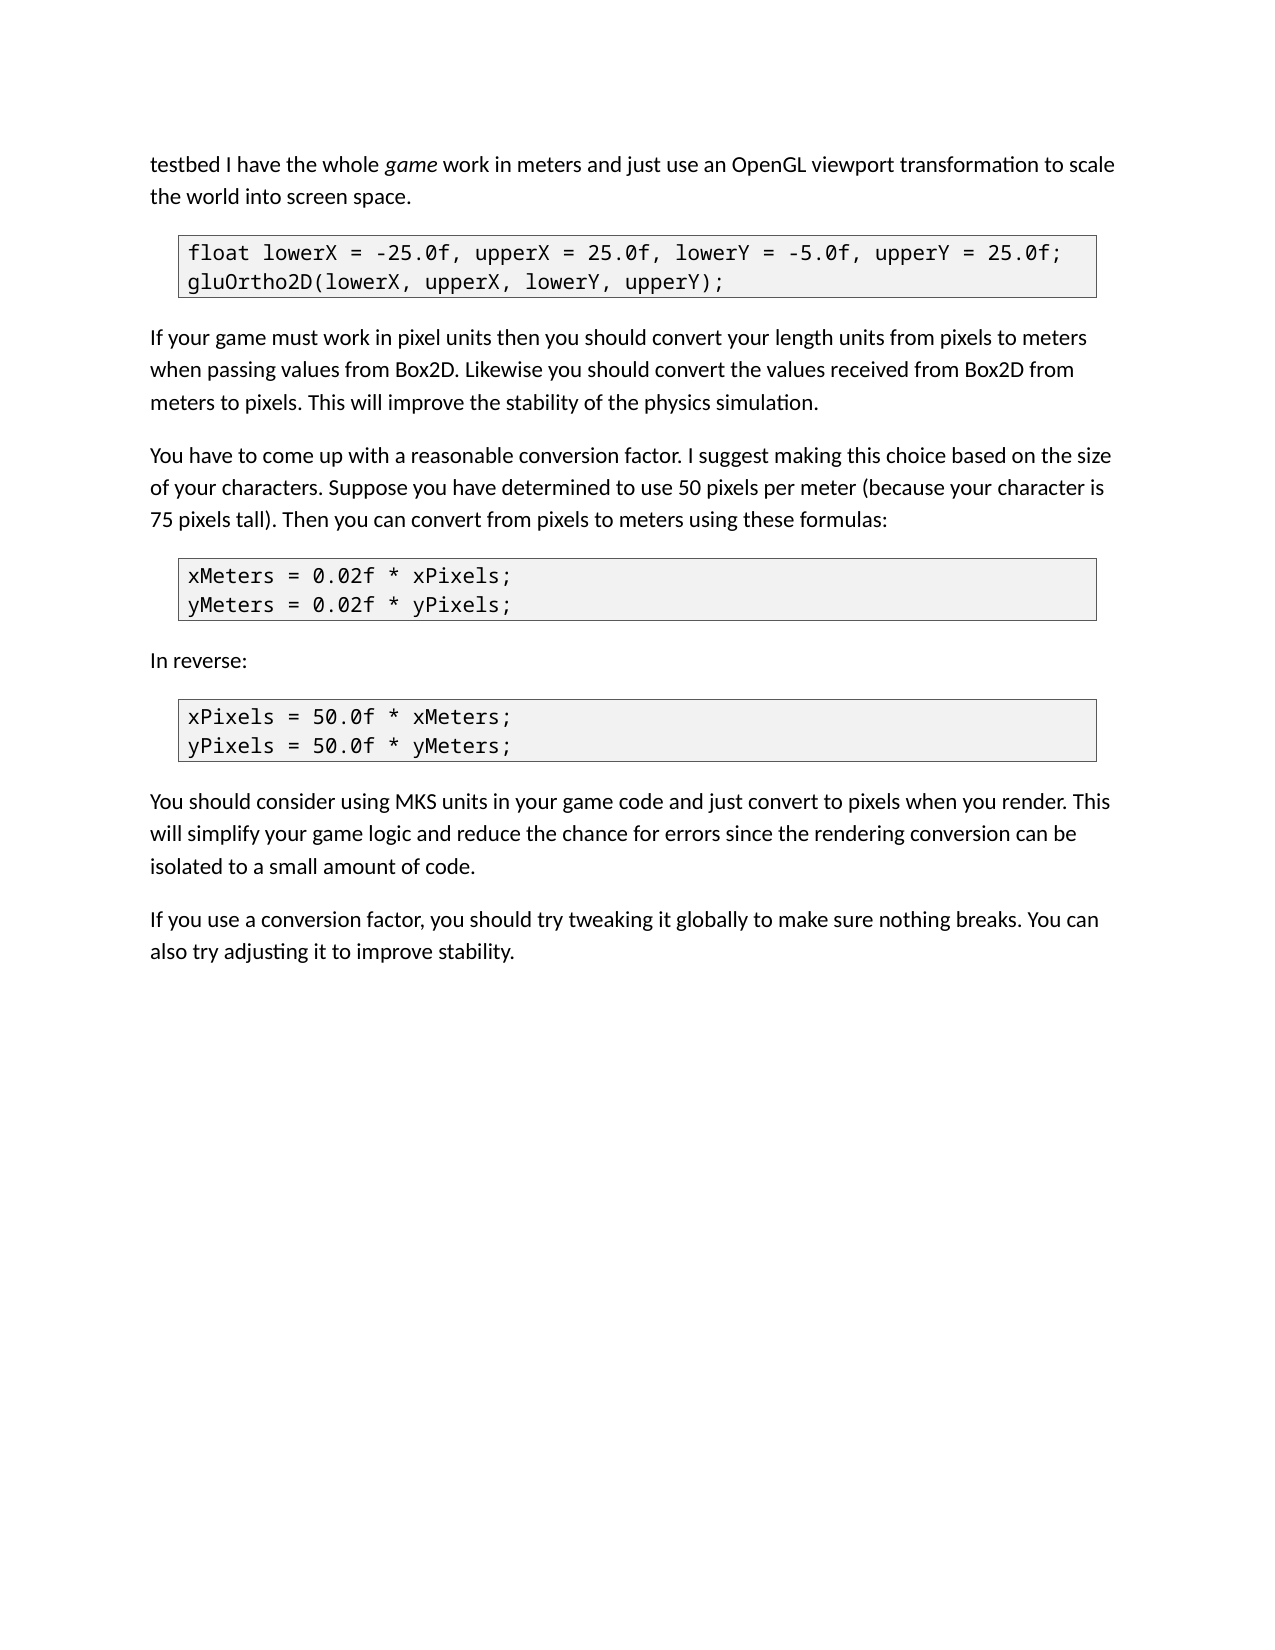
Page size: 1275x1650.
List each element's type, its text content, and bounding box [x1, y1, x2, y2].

text testbed I have the whole game work in meters and just use an OpenGL viewport transformation to scale the world into screen space. [150, 150, 1125, 210]
text If you use a conversion factor, you should try tweaking it globally to make sure nothing breaks. You can also try adjusting it to improve stability. [150, 905, 1125, 965]
text xPixels = 50.0f * xMeters; [179, 700, 1096, 728]
text float lowerX = -25.0f, upperX = 25.0f, lowerY = -5.0f, upperY = 25.0f; [179, 236, 1096, 264]
text yPixels = 50.0f * yMeters; [179, 728, 1096, 761]
text yMeters = 0.02f * yPixels; [179, 587, 1096, 620]
text You should consider using MKS units in your game code and just convert to pixels when you render. This will simplify your game logic and reduce the chance for errors since the rendering conversion can be isolated to a small amount of code. [150, 787, 1125, 880]
text In reverse: [150, 646, 1125, 674]
text gluOrtho2D(lowerX, upperX, lowerY, upperY); [179, 264, 1096, 297]
text xMeters = 0.02f * xPixels; [179, 559, 1096, 587]
text You have to come up with a reasonable conversion factor. I suggest making this choice based on the size of your characters. Suppose you have determined to use 50 pixels per meter (because your character is 75 pixels tall). Then you can convert from pixels to meters using these formulas: [150, 441, 1125, 533]
text If your game must work in pixel units then you should convert your length units from pixels to meters when passing values from Box2D. Likewise you should convert the values received from Box2D from meters to pixels. This will improve the stability of the physics simulation. [150, 323, 1125, 416]
